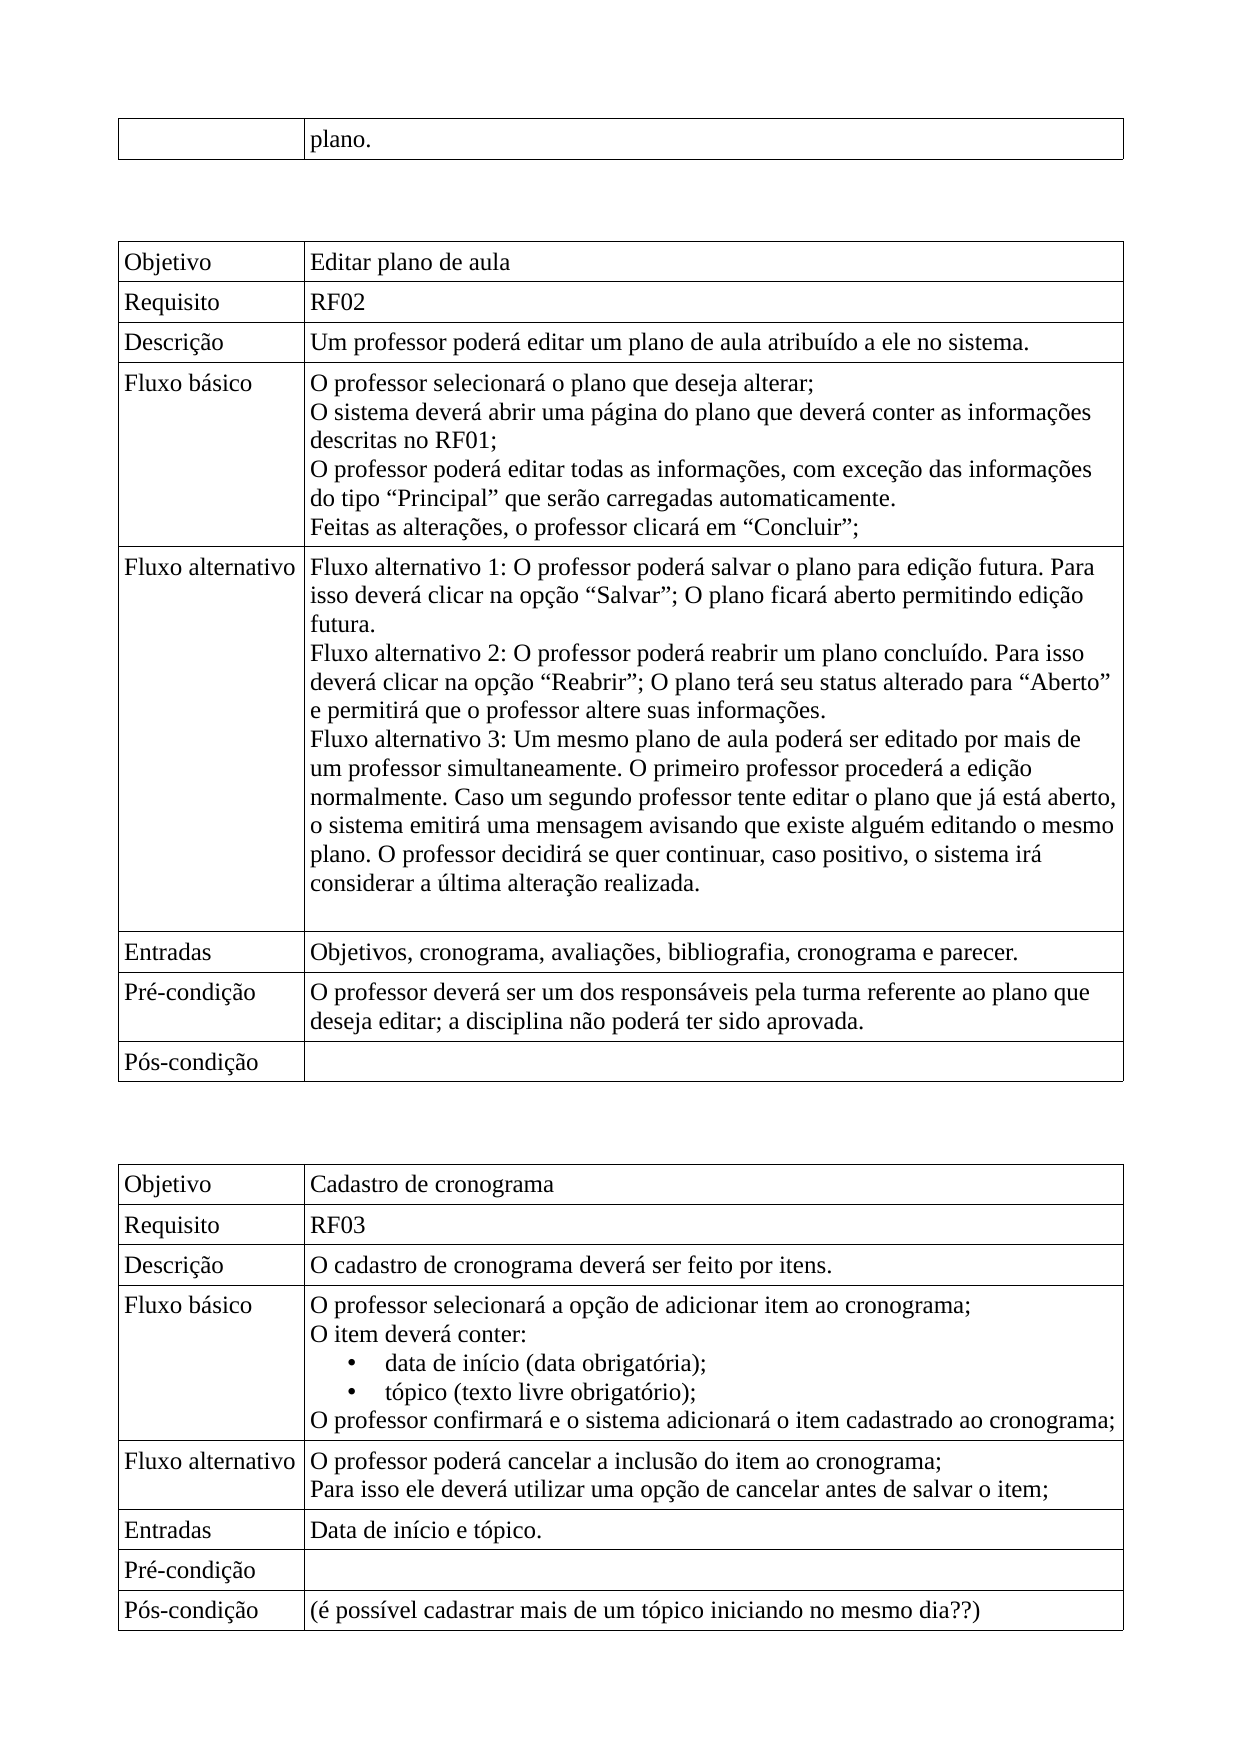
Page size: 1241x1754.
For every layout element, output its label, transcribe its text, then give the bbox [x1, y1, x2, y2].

table_cell O professor selecionará a opção de adicionar item ao cronograma; O item deverá conter: data de início (data obrigatória); tópico (texto livre obrigatório); O professor confirmará e o sistema adicionará o item cadastrado ao cronograma; [305, 1286, 1123, 1440]
table_header Objetivo [119, 1165, 304, 1204]
table_cell O professor poderá cancelar a inclusão do item ao cronograma; Para isso ele deverá utilizar uma opção de cancelar antes de salvar o item; [305, 1441, 1123, 1509]
table_header Cadastro de cronograma [305, 1165, 1123, 1204]
table_cell Requisito [119, 1205, 304, 1244]
table_cell Fluxo alternativo 1: O professor poderá salvar o plano para edição futura. Para isso deverá clicar na opção “Salvar”; O plano ficará aberto permitindo edição futura. Fluxo alternativo 2: O professor poderá reabrir um plano concluído. Para isso deverá clicar na opção “Reabrir”; O plano terá seu status alterado para “Aberto” e permitirá que o professor altere suas informações. Fluxo alternativo 3: Um mesmo plano de aula poderá ser editado por mais de um professor simultaneamente. O primeiro professor procederá a edição normalmente. Caso um segundo professor tente editar o plano que já está aberto, o sistema emitirá uma mensagem avisando que existe alguém editando o mesmo plano. O professor decidirá se quer continuar, caso positivo, o sistema irá considerar a última alteração realizada. [305, 547, 1123, 931]
table_cell Objetivos, cronograma, avaliações, bibliografia, cronograma e parecer. [305, 932, 1123, 972]
table_header Objetivo [119, 242, 304, 281]
table_cell Pré-condição [119, 1550, 304, 1589]
table_cell Descrição [119, 323, 304, 362]
table_cell Pós-condição [119, 1042, 304, 1081]
table_cell Data de início e tópico. [305, 1510, 1123, 1549]
table_cell RF03 [305, 1205, 1123, 1244]
table_cell Pós-condição [119, 1591, 304, 1630]
table_cell Fluxo alternativo [119, 1441, 304, 1509]
table_cell Um professor poderá editar um plano de aula atribuído a ele no sistema. [305, 323, 1123, 362]
table_cell Fluxo básico [119, 363, 304, 546]
table_cell [119, 119, 304, 158]
table_cell RF02 [305, 282, 1123, 322]
table_cell Entradas [119, 1510, 304, 1549]
table_cell O professor deverá ser um dos responsáveis pela turma referente ao plano que deseja editar; a disciplina não poderá ter sido aprovada. [305, 973, 1123, 1041]
table_cell plano. [305, 119, 1123, 158]
table_cell [305, 1550, 1123, 1589]
table_cell (é possível cadastrar mais de um tópico iniciando no mesmo dia??) [305, 1591, 1123, 1630]
table_cell Entradas [119, 932, 304, 972]
table_cell Fluxo básico [119, 1286, 304, 1440]
table_cell [305, 1042, 1123, 1081]
table_cell Descrição [119, 1245, 304, 1284]
table_cell Fluxo alternativo [119, 547, 304, 931]
table_header Editar plano de aula [305, 242, 1123, 281]
table_cell Pré-condição [119, 973, 304, 1041]
table_cell O cadastro de cronograma deverá ser feito por itens. [305, 1245, 1123, 1284]
table_cell Requisito [119, 282, 304, 322]
table_cell O professor selecionará o plano que deseja alterar; O sistema deverá abrir uma página do plano que deverá conter as informações descritas no RF01; O professor poderá editar todas as informações, com exceção das informações do tipo “Principal” que serão carregadas automaticamente. Feitas as alterações, o professor clicará em “Concluir”; [305, 363, 1123, 546]
